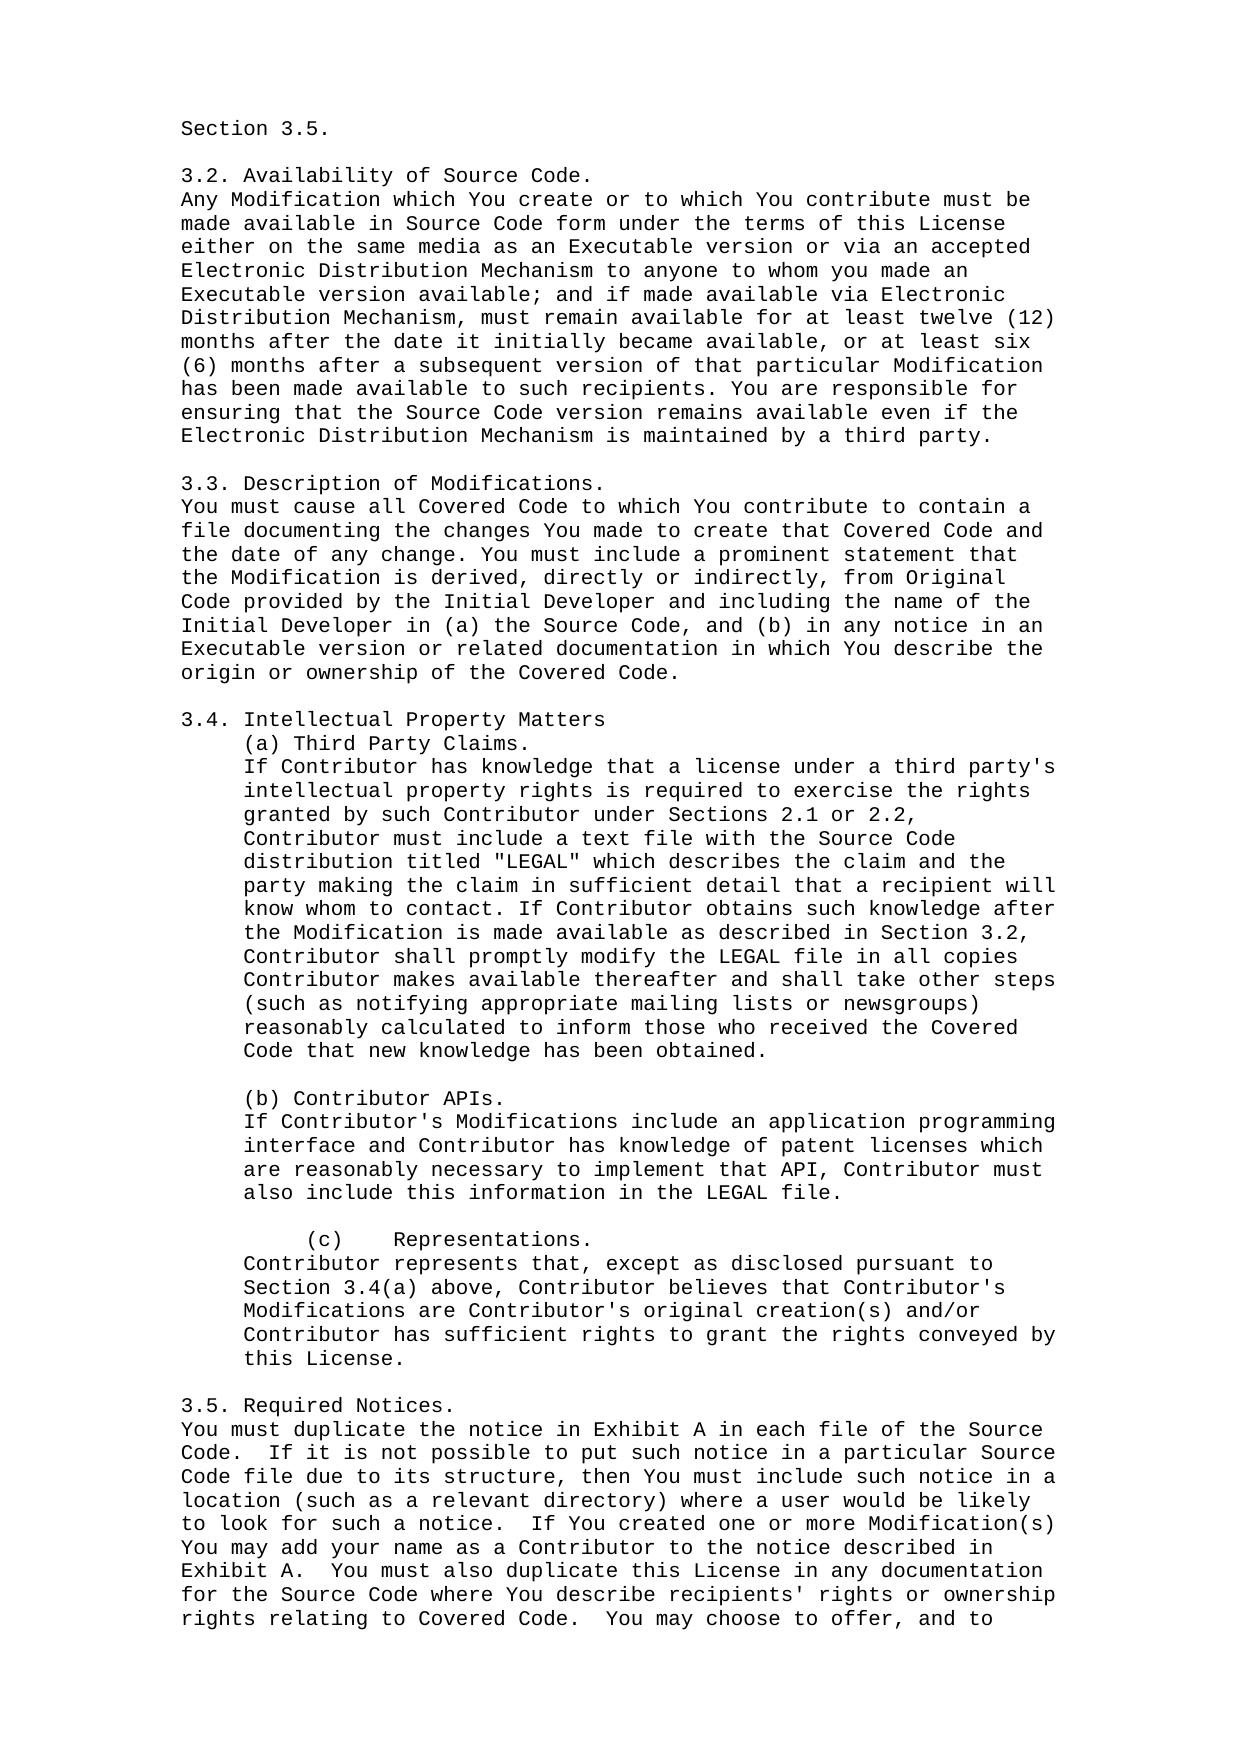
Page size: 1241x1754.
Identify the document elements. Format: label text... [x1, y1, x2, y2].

text Any Modification which You create or to which You contribute must be [118, 189, 1122, 213]
text (b) Contributor APIs. [118, 1088, 1122, 1111]
text for the Source Code where You describe recipients' rights or ownership [118, 1584, 1122, 1608]
text know whom to contact. If Contributor obtains such knowledge after [118, 898, 1122, 922]
text Code file due to its structure, then You must include such notice in a [118, 1466, 1122, 1489]
text party making the claim in sufficient detail that a recipient will [118, 875, 1122, 898]
text granted by such Contributor under Sections 2.1 or 2.2, [118, 804, 1122, 827]
text (such as notifying appropriate mailing lists or newsgroups) [118, 993, 1122, 1017]
text Code provided by the Initial Developer and including the name of the [118, 591, 1122, 615]
text If Contributor's Modifications include an application programming [118, 1111, 1122, 1135]
text Executable version or related documentation in which You describe the [118, 638, 1122, 662]
text 3.3. Description of Modifications. [118, 473, 1122, 496]
text (6) months after a subsequent version of that particular Modification [118, 354, 1122, 378]
text Code that new knowledge has been obtained. [118, 1040, 1122, 1064]
text Code. If it is not possible to put such notice in a particular Source [118, 1442, 1122, 1466]
text (a) Third Party Claims. [118, 733, 1122, 757]
text has been made available to such recipients. You are responsible for [118, 378, 1122, 402]
text If Contributor has knowledge that a license under a third party's [118, 757, 1122, 780]
text Initial Developer in (a) the Source Code, and (b) in any notice in an [118, 615, 1122, 638]
text to look for such a notice. If You created one or more Modification(s) [118, 1513, 1122, 1537]
text origin or ownership of the Covered Code. [118, 662, 1122, 686]
text are reasonably necessary to implement that API, Contributor must [118, 1158, 1122, 1182]
text Contributor represents that, except as disclosed pursuant to [118, 1253, 1122, 1277]
text (c) Representations. [118, 1229, 1122, 1253]
text Contributor shall promptly modify the LEGAL file in all copies [118, 946, 1122, 969]
text Electronic Distribution Mechanism is maintained by a third party. [118, 426, 1122, 449]
text 3.5. Required Notices. [118, 1395, 1122, 1419]
text You must cause all Covered Code to which You contribute to contain a [118, 496, 1122, 520]
text this License. [118, 1348, 1122, 1371]
text Section 3.4(a) above, Contributor believes that Contributor's [118, 1277, 1122, 1300]
text made available in Source Code form under the terms of this License [118, 213, 1122, 236]
text distribution titled "LEGAL" which describes the claim and the [118, 851, 1122, 875]
text rights relating to Covered Code. You may choose to offer, and to [118, 1608, 1122, 1631]
text location (such as a relevant directory) where a user would be likely [118, 1489, 1122, 1513]
text months after the date it initially became available, or at least six [118, 331, 1122, 354]
text the Modification is derived, directly or indirectly, from Original [118, 567, 1122, 591]
text Executable version available; and if made available via Electronic [118, 284, 1122, 307]
text Section 3.5. [118, 118, 1122, 142]
text Contributor must include a text file with the Source Code [118, 827, 1122, 851]
text the date of any change. You must include a prominent statement that [118, 544, 1122, 567]
text 3.4. Intellectual Property Matters [118, 709, 1122, 733]
text intellectual property rights is required to exercise the rights [118, 780, 1122, 804]
text Distribution Mechanism, must remain available for at least twelve (12) [118, 307, 1122, 331]
text also include this information in the LEGAL file. [118, 1182, 1122, 1206]
text Exhibit A. You must also duplicate this License in any documentation [118, 1561, 1122, 1584]
text file documenting the changes You made to create that Covered Code and [118, 520, 1122, 544]
text ensuring that the Source Code version remains available even if the [118, 402, 1122, 426]
text You must duplicate the notice in Exhibit A in each file of the Source [118, 1419, 1122, 1442]
text You may add your name as a Contributor to the notice described in [118, 1537, 1122, 1561]
text interface and Contributor has knowledge of patent licenses which [118, 1135, 1122, 1158]
text Electronic Distribution Mechanism to anyone to whom you made an [118, 260, 1122, 284]
text the Modification is made available as described in Section 3.2, [118, 922, 1122, 946]
text Contributor makes available thereafter and shall take other steps [118, 969, 1122, 993]
text Modifications are Contributor's original creation(s) and/or [118, 1300, 1122, 1324]
text Contributor has sufficient rights to grant the rights conveyed by [118, 1324, 1122, 1348]
text either on the same media as an Executable version or via an accepted [118, 236, 1122, 260]
text reasonably calculated to inform those who received the Covered [118, 1017, 1122, 1040]
text 3.2. Availability of Source Code. [118, 165, 1122, 189]
